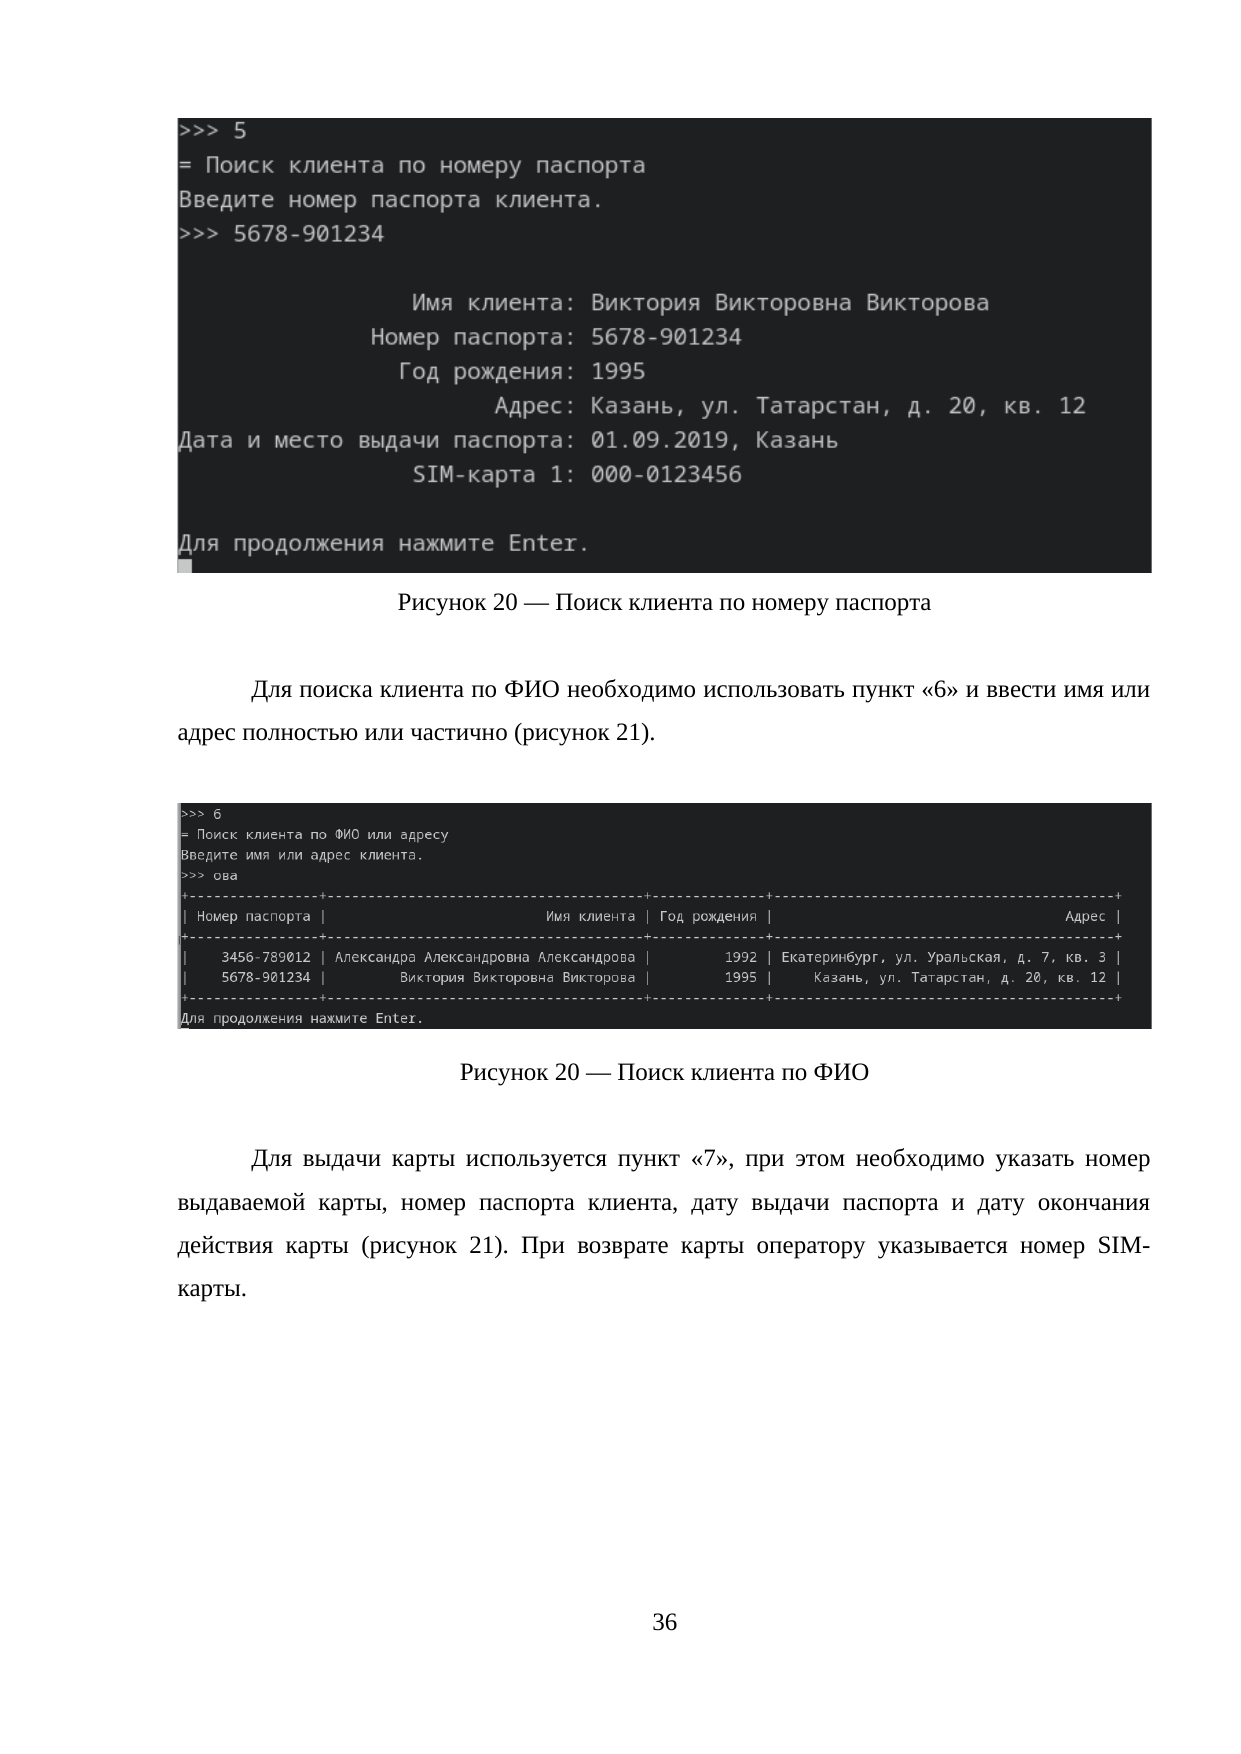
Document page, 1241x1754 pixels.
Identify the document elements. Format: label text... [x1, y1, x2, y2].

text Рисунок 20 — Поиск клиента по номеру паспорта [177, 573, 1152, 616]
picture [177, 118, 1152, 573]
text Для поиска клиента по ФИО необходимо использовать пункт «6» и ввести имя или адрес полностью или частично (рисунок 21). [177, 674, 1152, 746]
text Рисунок 20 — Поиск клиента по ФИО [177, 1029, 1152, 1086]
picture [177, 803, 1152, 1029]
text Для выдачи карты используется пункт «7», при этом необходимо указать номер выдаваемой карты, номер паспорта клиента, дату выдачи паспорта и дату окончания действия карты (рисунок 21). При возврате карты оператору указывается номер SIM-карты. [177, 1143, 1152, 1302]
